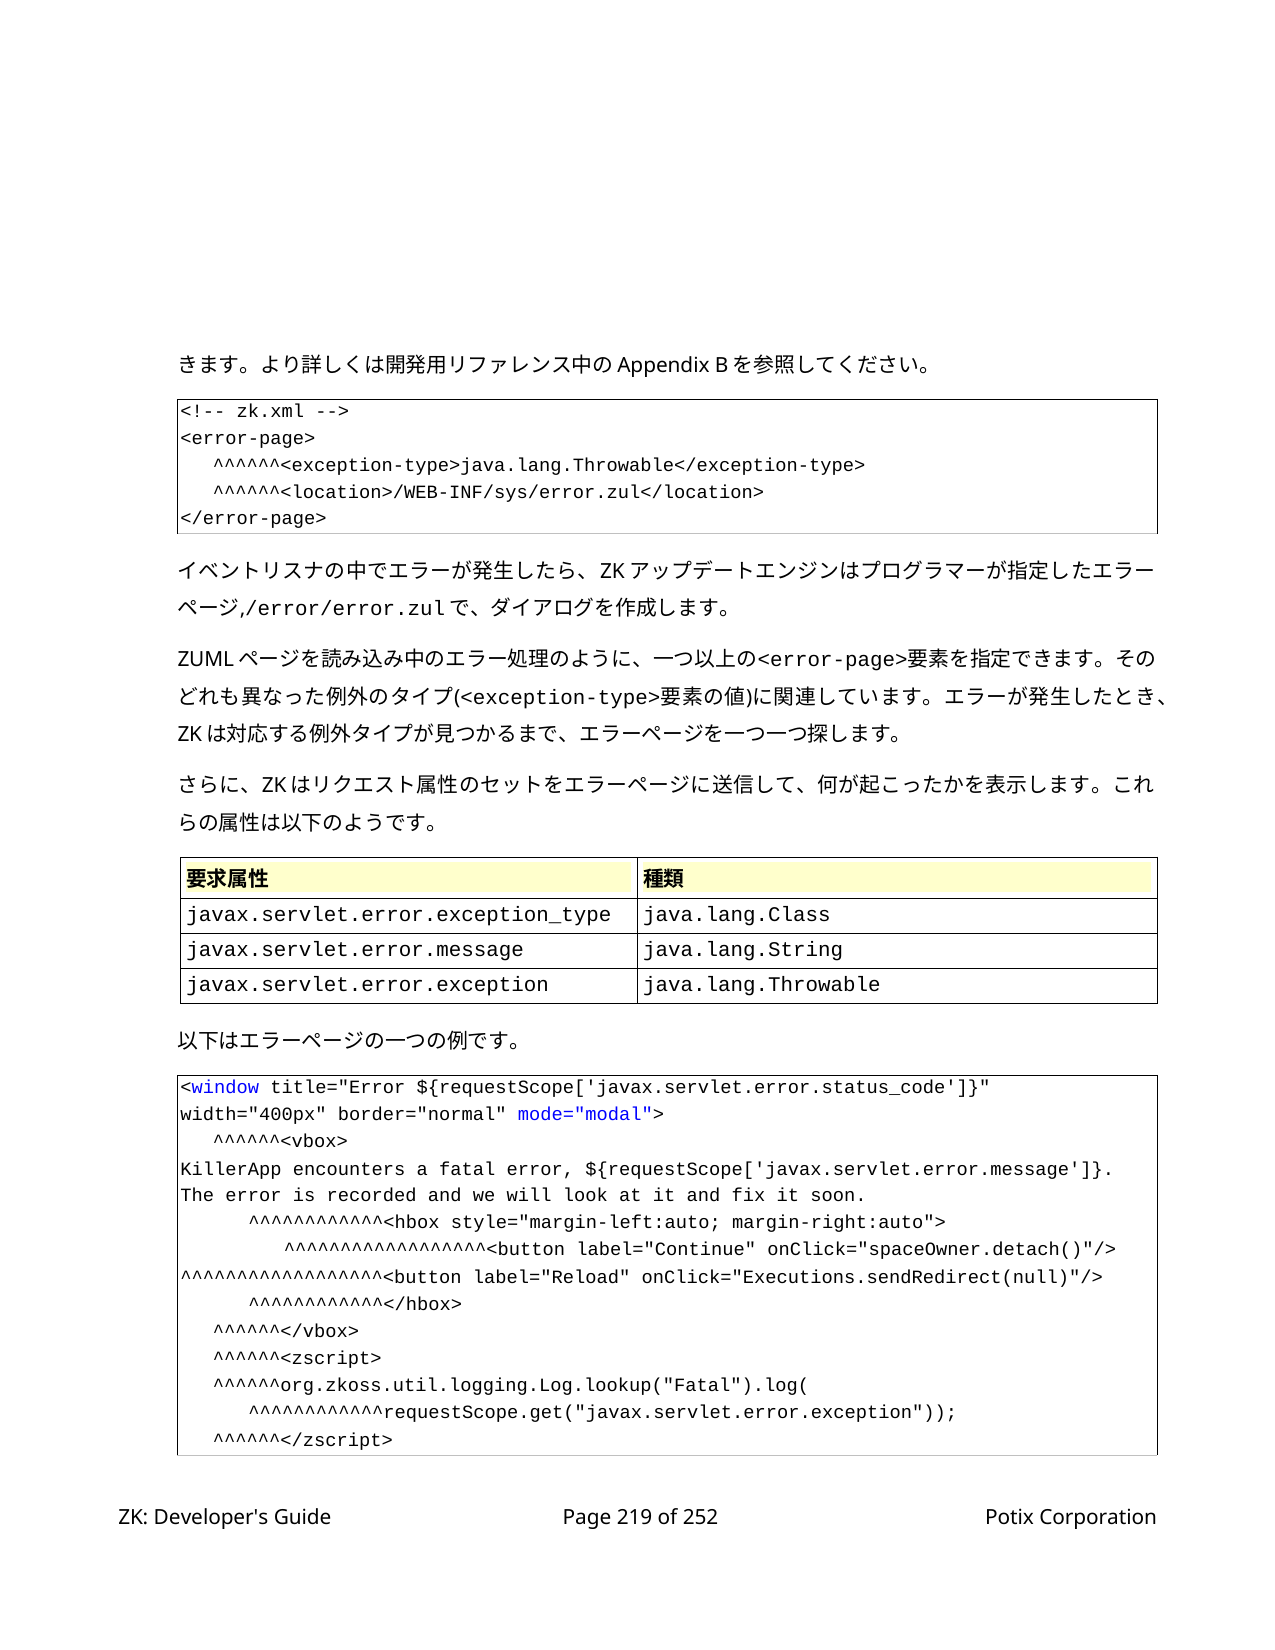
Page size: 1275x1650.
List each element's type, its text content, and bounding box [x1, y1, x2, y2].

table_header 種類 [638, 858, 1157, 898]
text ^^^^^^^^^^^^</hbox> [178, 1292, 1157, 1316]
text ^^^^^^^^^^^^^^^^^^<button label="Continue" onClick="spaceOwner.detach()"/> [178, 1237, 1157, 1262]
text <window title="Error ${requestScope['javax.servlet.error.status_code']}" [178, 1076, 1157, 1099]
table_header 要求属性 [181, 858, 637, 898]
text ^^^^^^org.zkoss.util.logging.Log.lookup("Fatal").log( [178, 1373, 1157, 1397]
text 以下はエラーページの一つの例です。 [177, 1024, 1157, 1054]
text ^^^^^^^^^^^^<hbox style="margin-left:auto; margin-right:auto"> [178, 1210, 1157, 1234]
text ^^^^^^</vbox> [178, 1319, 1157, 1343]
text ^^^^^^<zscript> [178, 1346, 1157, 1370]
text ^^^^^^<vbox> [178, 1129, 1157, 1153]
text ^^^^^^</zscript> [178, 1428, 1157, 1455]
table_cell java.lang.Throwable [638, 969, 1157, 1003]
text ZUMLページを読み込み中のエラー処理のように、一つ以上の<error-page>要素を指定できます。そのどれも異なった例外のタイプ(<exception-type>要素の値)に関連しています。エラーが発生したとき、ZKは対応する例外タイプが見つかるまで、エラーページを一つ一つ探します。 [177, 642, 1157, 748]
text <!-- zk.xml --> [178, 400, 1157, 423]
text きます。より詳しくは開発用リファレンス中のAppendix Bを参照してください。 [177, 118, 1157, 378]
table_cell java.lang.String [638, 934, 1157, 968]
table_cell javax.servlet.error.exception [181, 969, 637, 1003]
text イベントリスナの中でエラーが発生したら、ZKアップデートエンジンはプログラマーが指定したエラーページ,/error/error.zulで、ダイアログを作成します。 [177, 554, 1157, 622]
table_cell javax.servlet.error.exception_type [181, 899, 637, 933]
text ^^^^^^^^^^^^requestScope.get("javax.servlet.error.exception")); [178, 1400, 1157, 1425]
text <error-page> [178, 426, 1157, 450]
table_cell java.lang.Class [638, 899, 1157, 933]
text KillerApp encounters a fatal error, ${requestScope['javax.servlet.error.message']}. The error is recorded and we will look at it and fix it soon. [178, 1156, 1157, 1207]
text さらに、ZKはリクエスト属性のセットをエラーページに送信して、何が起こったかを表示します。これらの属性は以下のようです。 [177, 768, 1157, 836]
text width="400px" border="normal" mode="modal"> [178, 1102, 1157, 1126]
text ^^^^^^<exception-type>java.lang.Throwable</exception-type> ^^^^^^<location>/WEB-INF/sys/error.zul</location> </error-page> [178, 453, 1157, 533]
table_cell javax.servlet.error.message [181, 934, 637, 968]
text ^^^^^^^^^^^^^^^^^^<button label="Reload" onClick="Executions.sendRedirect(null)"/> [178, 1264, 1157, 1289]
